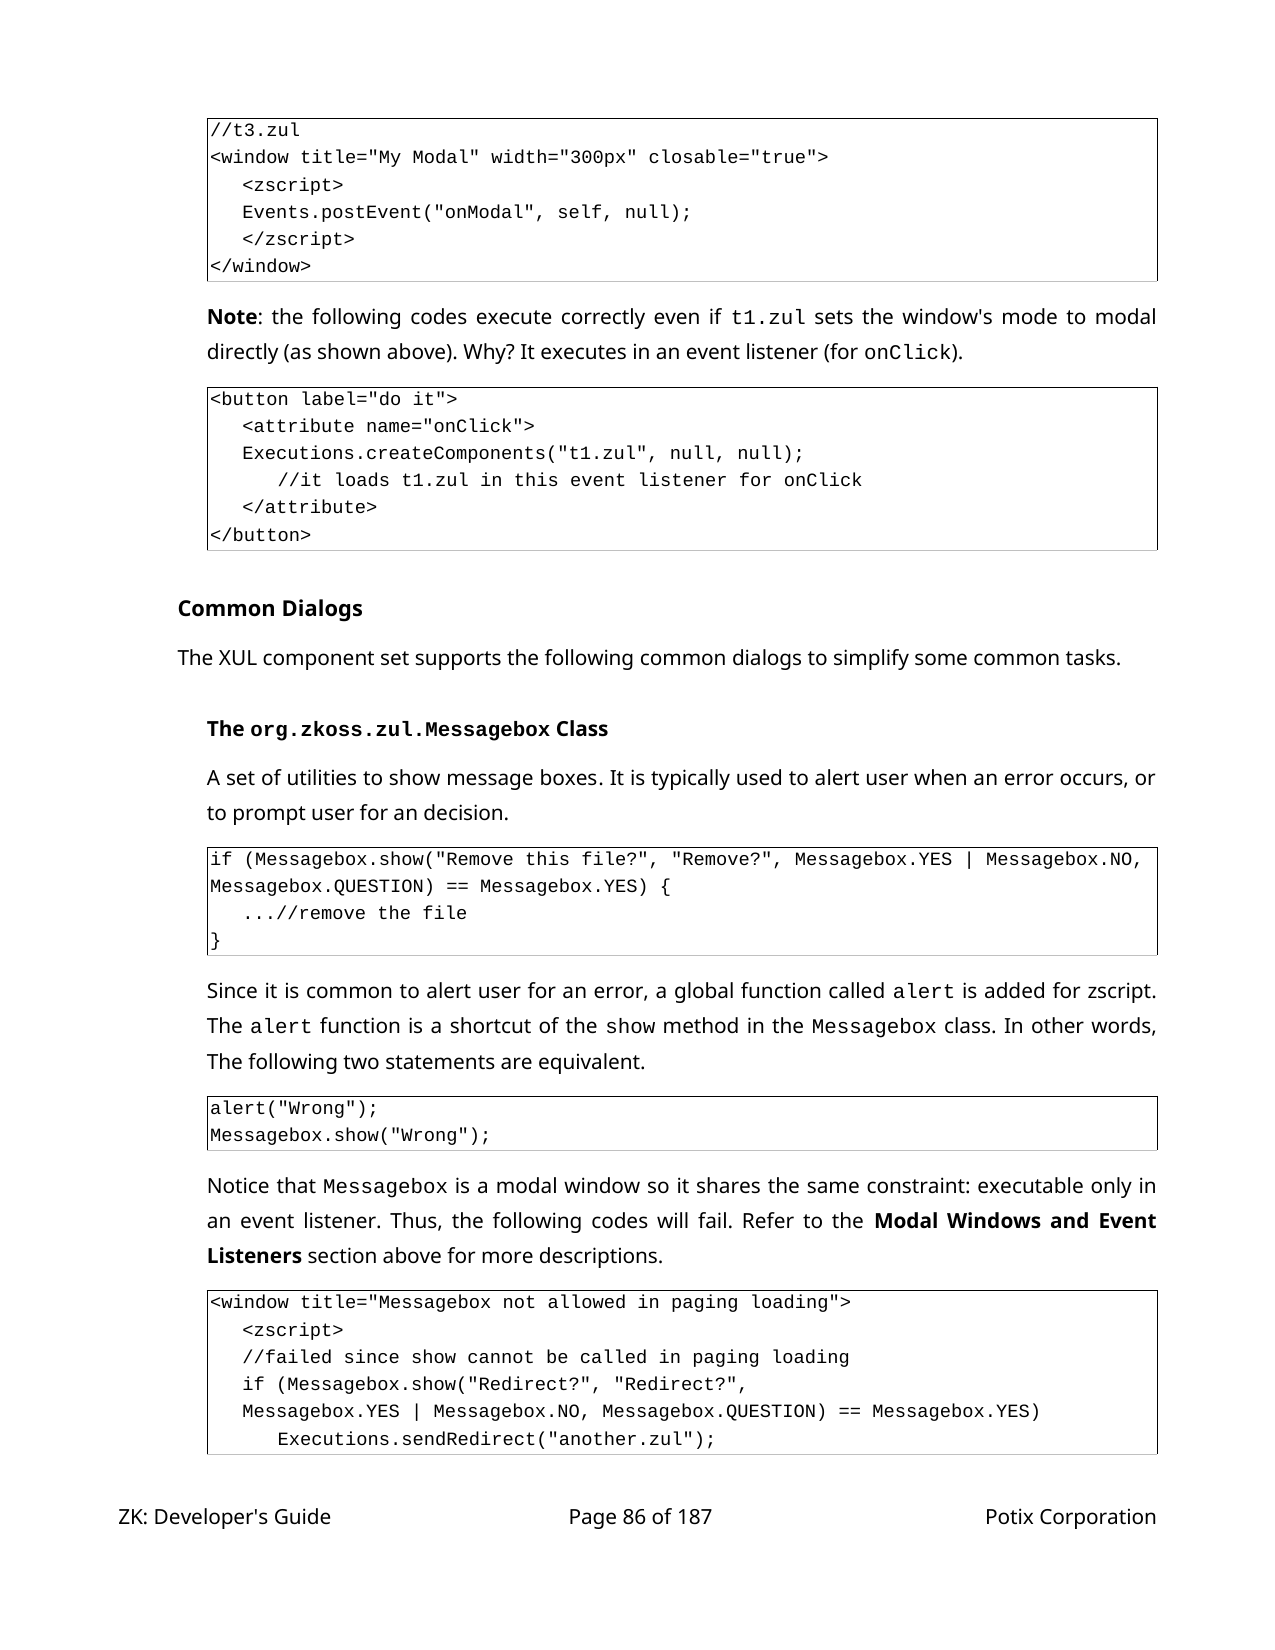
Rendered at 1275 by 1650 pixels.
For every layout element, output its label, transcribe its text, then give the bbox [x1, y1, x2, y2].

text <window title="Messagebox not allowed in paging loading"> [208, 1291, 1157, 1315]
text Notice that Messagebox is a modal window so it shares the same constraint: executable only in an event listener. Thus, the following codes will fail. Refer to the Modal Windows and Event Listeners section above for more descriptions. [207, 1171, 1157, 1270]
text </zscript> [208, 227, 1157, 251]
text if (Messagebox.show("Remove this file?", "Remove?", Messagebox.YES | Messagebox.NO, Messagebox.QUESTION) == Messagebox.YES) { [208, 848, 1157, 898]
text <window title="My Modal" width="300px" closable="true"> [208, 145, 1157, 169]
text </button> [208, 523, 1157, 550]
subtitle Common Dialogs [177, 592, 1157, 622]
text <zscript> [208, 1318, 1157, 1342]
text <attribute name="onClick"> [208, 414, 1157, 438]
text ...//remove the file [208, 901, 1157, 925]
text Events.postEvent("onModal", self, null); [208, 200, 1157, 224]
text //t3.zul [208, 119, 1157, 142]
text The XUL component set supports the following common dialogs to simplify some common tasks. [177, 643, 1157, 671]
text //failed since show cannot be called in paging loading [208, 1345, 1157, 1369]
text <zscript> [208, 172, 1157, 197]
text Note: the following codes execute correctly even if t1.zul sets the window's mode to modal directly (as shown above). Why? It executes in an event listener (for onClick). [207, 302, 1157, 366]
text alert("Wrong"); [208, 1097, 1157, 1120]
text if (Messagebox.show("Redirect?", "Redirect?", [208, 1372, 1157, 1396]
subtitle The org.zkoss.zul.Messagebox Class [207, 714, 1157, 742]
text <button label="do it"> [208, 388, 1157, 411]
text </attribute> [208, 495, 1157, 520]
text A set of utilities to show message boxes. It is typically used to alert user when an error occurs, or to prompt user for an decision. [207, 763, 1157, 826]
text //it loads t1.zul in this event listener for onClick [208, 468, 1157, 492]
text Since it is common to alert user for an error, a global function called alert is added for zscript. The alert function is a shortcut of the show method in the Messagebox class. In other words, The following two statements are equivalent. [207, 976, 1157, 1075]
text Executions.sendRedirect("another.zul"); [208, 1426, 1157, 1454]
text Messagebox.show("Wrong"); [208, 1123, 1157, 1150]
text Executions.createComponents("t1.zul", null, null); [208, 441, 1157, 465]
text } [208, 928, 1157, 955]
text Messagebox.YES | Messagebox.NO, Messagebox.QUESTION) == Messagebox.YES) [208, 1399, 1157, 1423]
text </window> [208, 254, 1157, 281]
